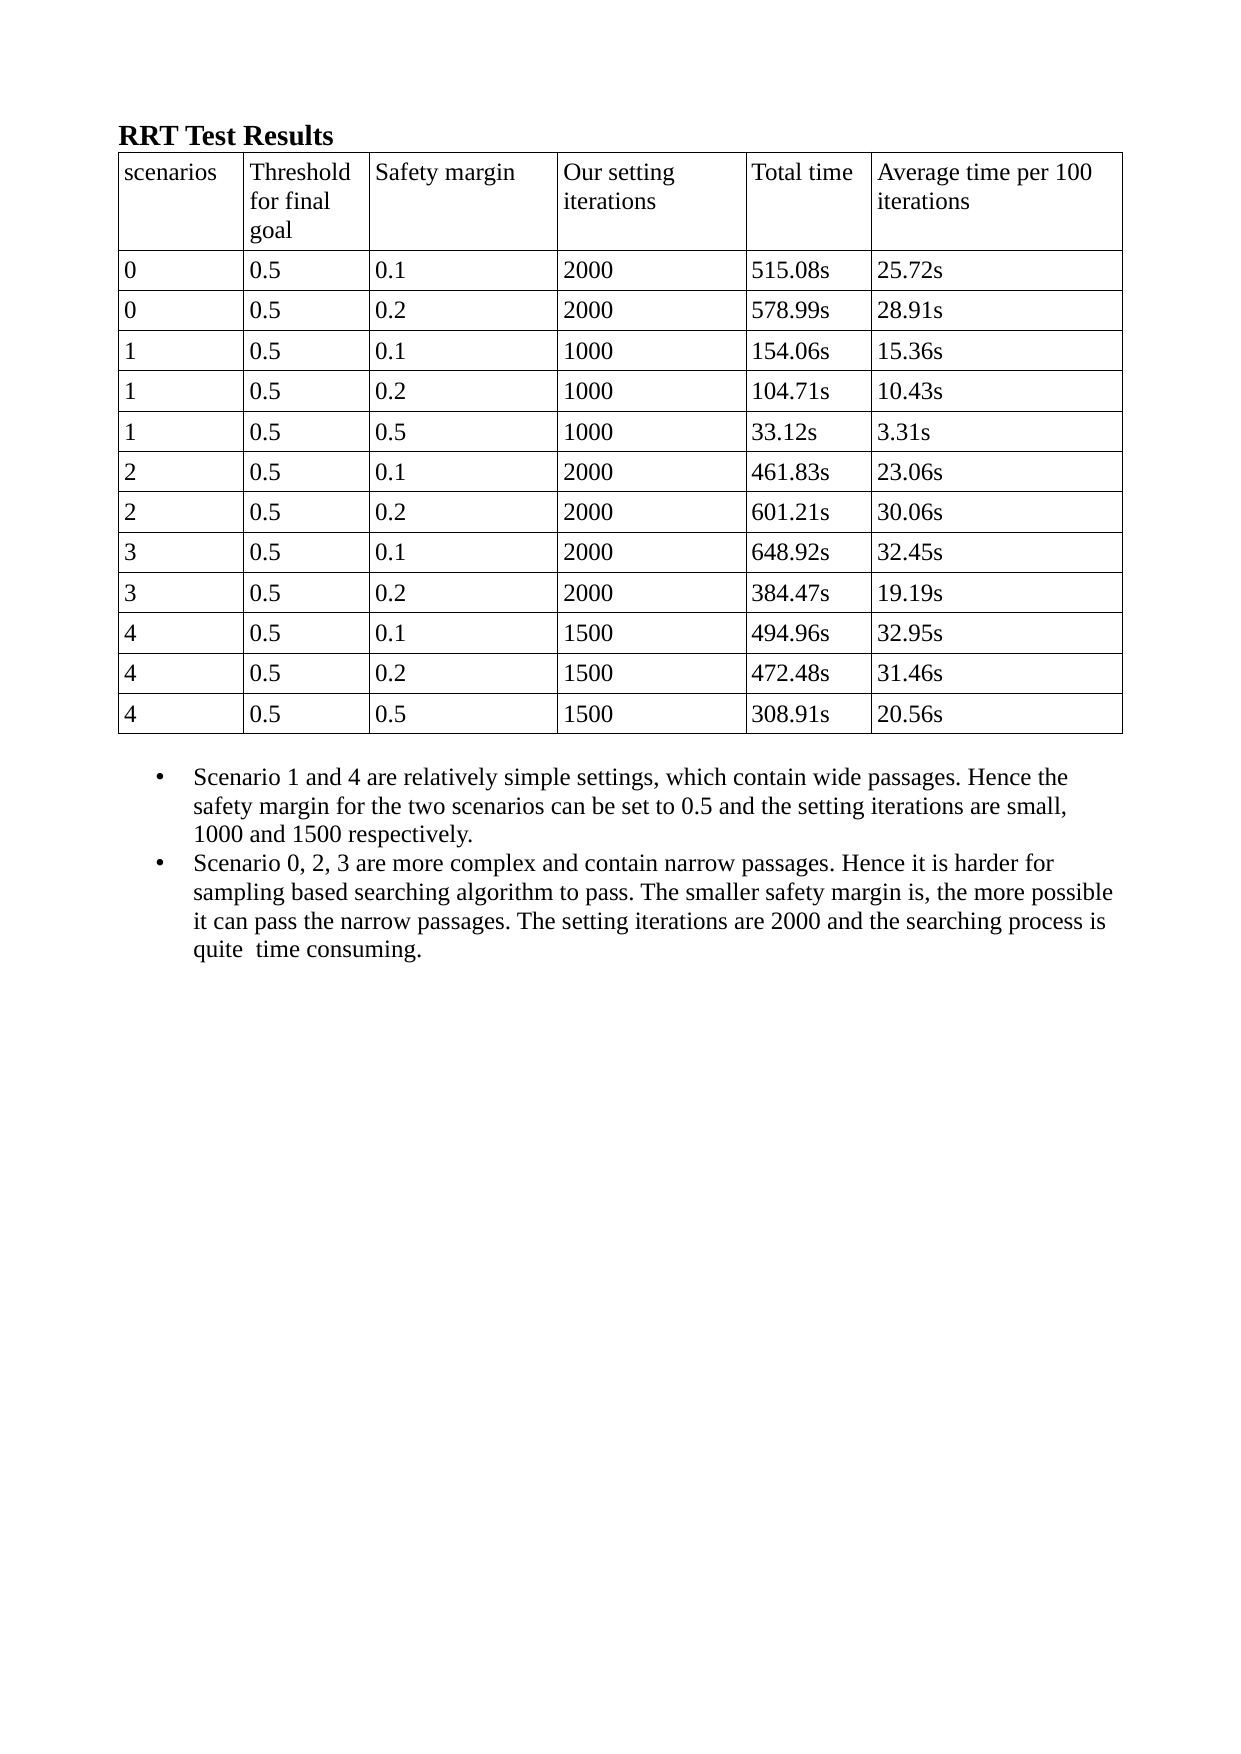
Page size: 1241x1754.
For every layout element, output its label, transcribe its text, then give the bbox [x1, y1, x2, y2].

table_cell 1500 [558, 654, 746, 693]
table_cell 2 [119, 492, 243, 532]
table_header Average time per 100 iterations [872, 153, 1122, 249]
table_cell 0.2 [370, 291, 557, 330]
table_cell 648.92s [747, 533, 871, 572]
table_cell 0.5 [370, 694, 557, 733]
table_cell 1 [119, 331, 243, 370]
table_cell 0.5 [244, 412, 369, 451]
table_cell 0.5 [244, 371, 369, 411]
table_cell 4 [119, 654, 243, 693]
list Scenario 1 and 4 are relatively simple settings, which contain wide passages. Hence the safety margin for the two scenarios can be set to 0.5 and the setting iterations are small, 1000 and 1500 respectively. [156, 762, 1122, 848]
table_cell 0.2 [370, 573, 557, 612]
table_cell 15.36s [872, 331, 1122, 370]
table_cell 0.1 [370, 613, 557, 653]
table_cell 0.5 [244, 251, 369, 290]
table_cell 0.5 [244, 613, 369, 653]
table_cell 23.06s [872, 452, 1122, 491]
table_cell 0.5 [244, 573, 369, 612]
table_cell 0.5 [244, 291, 369, 330]
table_cell 515.08s [747, 251, 871, 290]
table_cell 3.31s [872, 412, 1122, 451]
table_cell 4 [119, 694, 243, 733]
table_header Our setting iterations [558, 153, 746, 249]
table_cell 2000 [558, 251, 746, 290]
text RRT Test Results [118, 118, 1122, 152]
table_cell 1 [119, 412, 243, 451]
table_cell 0 [119, 251, 243, 290]
table_cell 308.91s [747, 694, 871, 733]
table_cell 2 [119, 452, 243, 491]
table_cell 1 [119, 371, 243, 411]
table_cell 3 [119, 533, 243, 572]
table_cell 1000 [558, 371, 746, 411]
table_cell 0.2 [370, 654, 557, 693]
table_cell 104.71s [747, 371, 871, 411]
table_cell 19.19s [872, 573, 1122, 612]
list Scenario 0, 2, 3 are more complex and contain narrow passages. Hence it is harder for sampling based searching algorithm to pass. The smaller safety margin is, the more possible it can pass the narrow passages. The setting iterations are 2000 and the searching process is quite time consuming. [156, 848, 1122, 963]
table_cell 578.99s [747, 291, 871, 330]
table_cell 2000 [558, 533, 746, 572]
table_cell 1500 [558, 694, 746, 733]
table_cell 32.95s [872, 613, 1122, 653]
table_header scenarios [119, 153, 243, 249]
table_cell 33.12s [747, 412, 871, 451]
table_cell 4 [119, 613, 243, 653]
table_cell 25.72s [872, 251, 1122, 290]
table_cell 0.5 [244, 492, 369, 532]
table_cell 3 [119, 573, 243, 612]
table_cell 0.5 [244, 694, 369, 733]
table_cell 0.1 [370, 251, 557, 290]
table_cell 461.83s [747, 452, 871, 491]
table_cell 154.06s [747, 331, 871, 370]
table_cell 2000 [558, 492, 746, 532]
table_cell 601.21s [747, 492, 871, 532]
table_cell 0.2 [370, 371, 557, 411]
table_cell 384.47s [747, 573, 871, 612]
table_cell 32.45s [872, 533, 1122, 572]
table_cell 0.5 [244, 533, 369, 572]
table_header Total time [747, 153, 871, 249]
table_cell 20.56s [872, 694, 1122, 733]
table_cell 0.5 [244, 331, 369, 370]
table_cell 0.2 [370, 492, 557, 532]
table_cell 1000 [558, 331, 746, 370]
table_cell 0.5 [370, 412, 557, 451]
table_header Threshold for final goal [244, 153, 369, 249]
table_header Safety margin [370, 153, 557, 249]
table_cell 31.46s [872, 654, 1122, 693]
table_cell 30.06s [872, 492, 1122, 532]
table_cell 0.5 [244, 654, 369, 693]
table_cell 10.43s [872, 371, 1122, 411]
table_cell 494.96s [747, 613, 871, 653]
table_cell 0 [119, 291, 243, 330]
table_cell 1000 [558, 412, 746, 451]
table_cell 2000 [558, 573, 746, 612]
table_cell 2000 [558, 452, 746, 491]
table_cell 1500 [558, 613, 746, 653]
table_cell 0.5 [244, 452, 369, 491]
table_cell 2000 [558, 291, 746, 330]
table_cell 0.1 [370, 533, 557, 572]
table_cell 472.48s [747, 654, 871, 693]
table_cell 28.91s [872, 291, 1122, 330]
table_cell 0.1 [370, 331, 557, 370]
table_cell 0.1 [370, 452, 557, 491]
